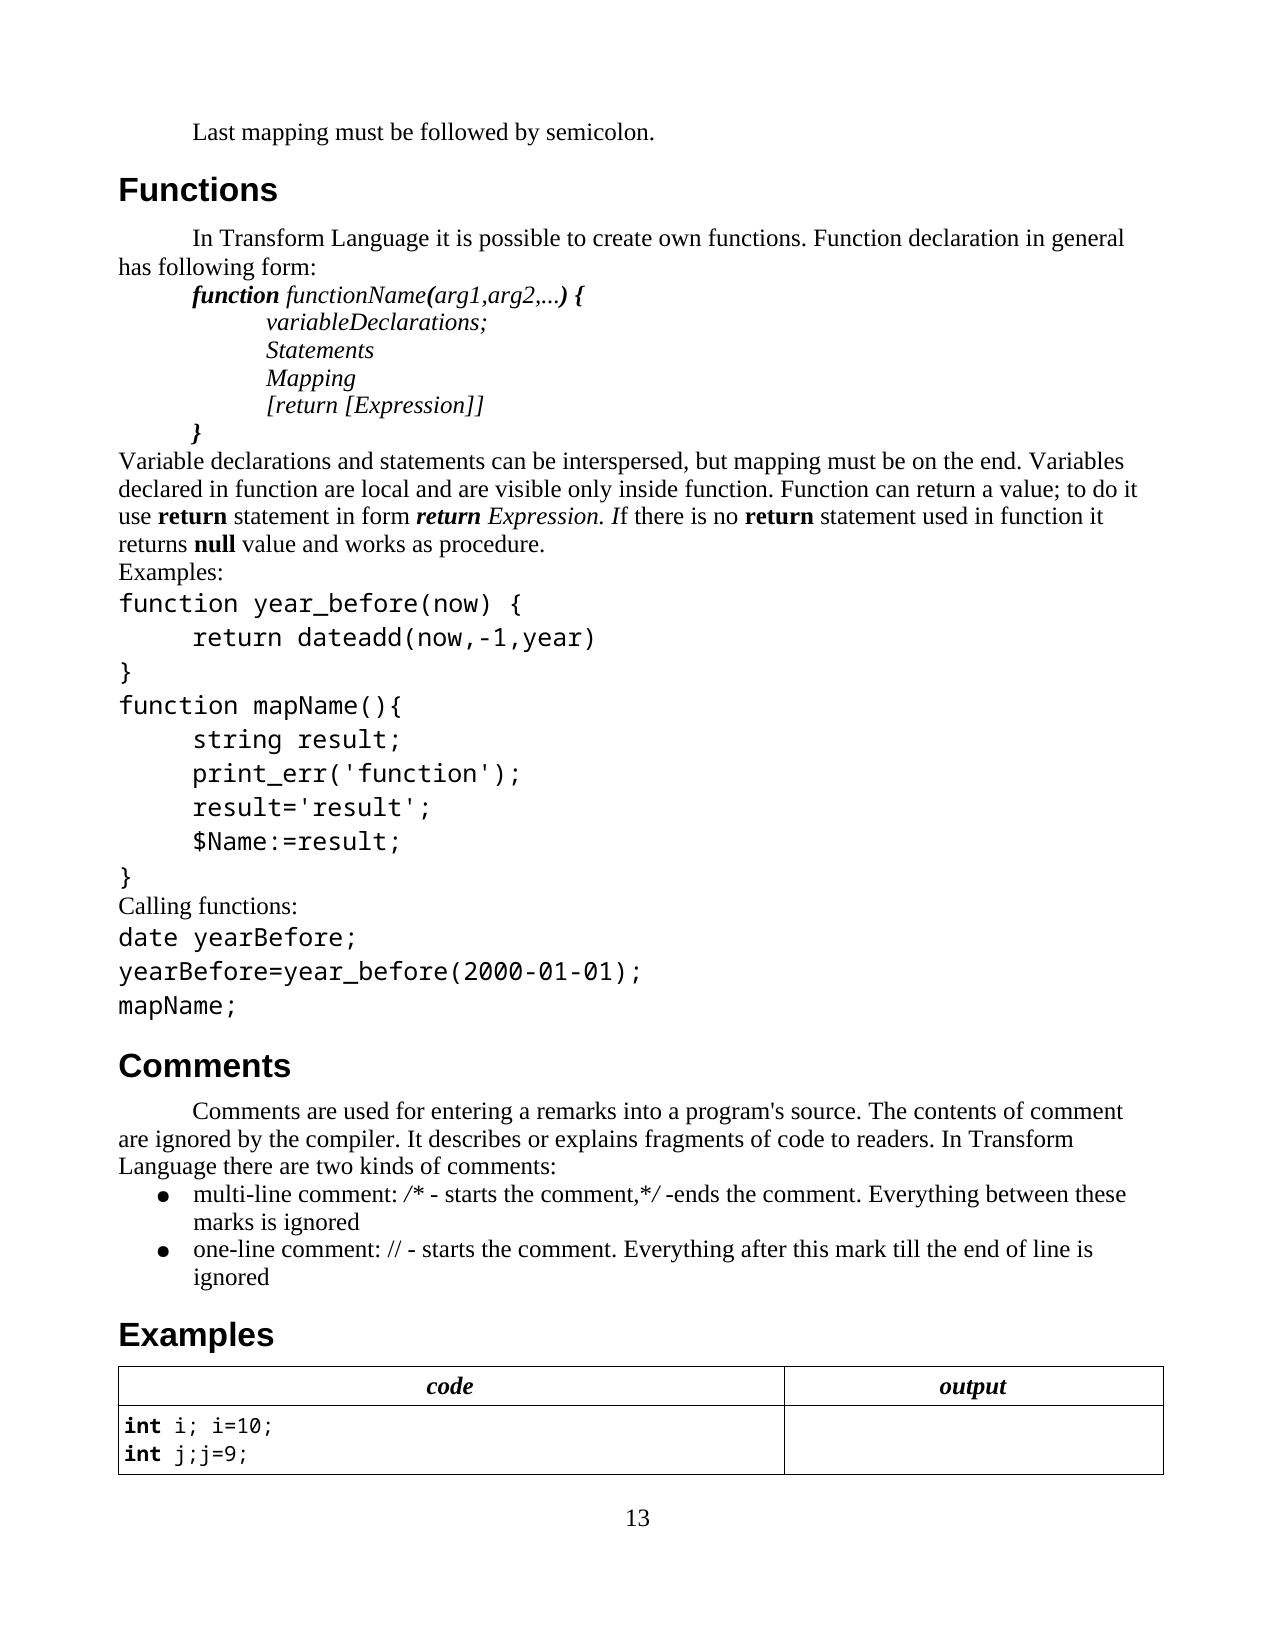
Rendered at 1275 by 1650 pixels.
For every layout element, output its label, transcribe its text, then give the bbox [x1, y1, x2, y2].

subtitle Examples [118, 1316, 1157, 1353]
table_cell [785, 1406, 1163, 1474]
subtitle Functions [118, 171, 1157, 208]
text Mapping [118, 364, 1157, 392]
text Comments are used for entering a remarks into a program's source. The contents of comment are ignored by the compiler. It describes or explains fragments of code to readers. In Transform Language there are two kinds of comments: [118, 1097, 1157, 1180]
text Examples: [118, 558, 1157, 586]
text yearBefore=year_before(2000-01-01); [118, 954, 1157, 988]
text Statements [118, 336, 1157, 364]
text } [118, 654, 1157, 688]
list multi-line comment: /* - starts the comment,*/ -ends the comment. Everything between these marks is ignored [156, 1180, 1157, 1236]
text [return [Expression]] [118, 392, 1157, 419]
text result='result'; [118, 790, 1157, 824]
text return dateadd(now,-1,year) [118, 620, 1157, 654]
text Calling functions: [118, 892, 1157, 920]
table_header code [119, 1367, 784, 1405]
text } [118, 419, 1157, 447]
subtitle Comments [118, 1047, 1157, 1084]
text variableDeclarations; [118, 308, 1157, 336]
text function mapName(){ [118, 688, 1157, 722]
list one-line comment: // - starts the comment. Everything after this mark till the end of line is ignored [156, 1236, 1157, 1291]
text Variable declarations and statements can be interspersed, but mapping must be on the end. Variables declared in function are local and are visible only inside function. Function can return a value; to do it use return statement in form return Expression. If there is no return statement used in function it returns null value and works as procedure. [118, 447, 1157, 558]
text print_err('function'); [118, 756, 1157, 790]
text $Name:=result; [118, 824, 1157, 858]
text function year_before(now) { [118, 586, 1157, 620]
text Last mapping must be followed by semicolon. [118, 118, 1157, 146]
table_cell int i; i=10; int j;j=9; [119, 1406, 784, 1474]
text mapName; [118, 988, 1157, 1022]
text string result; [118, 722, 1157, 756]
text function functionName(arg1,arg2,...) { [118, 281, 1157, 308]
text In Transform Language it is possible to create own functions. Function declaration in general has following form: [118, 221, 1157, 281]
table_header output [785, 1367, 1163, 1405]
text date yearBefore; [118, 920, 1157, 954]
text } [118, 858, 1157, 892]
